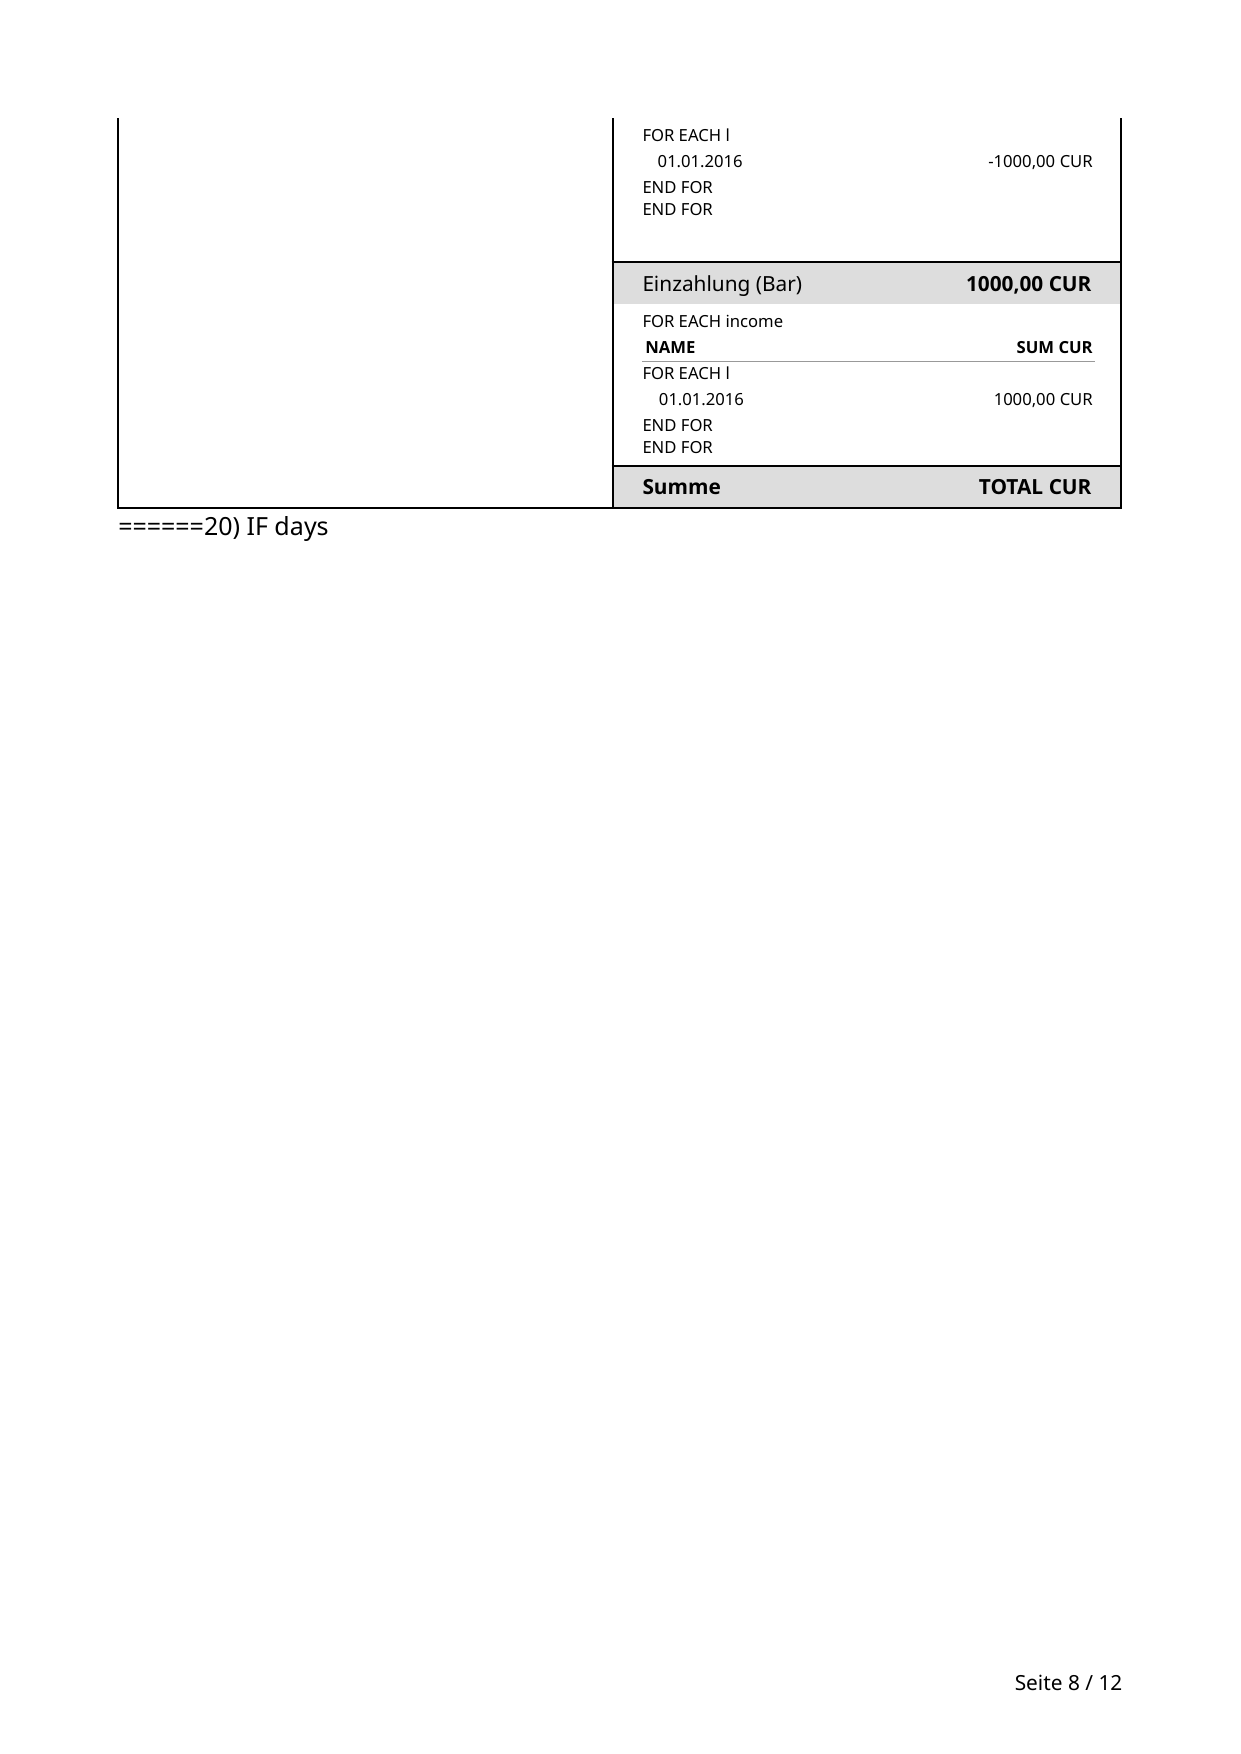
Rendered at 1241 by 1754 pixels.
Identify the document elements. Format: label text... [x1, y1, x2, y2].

table_header 1000,00 CUR [896, 385, 1095, 413]
table_cell Einzahlung (Bar) [614, 263, 903, 304]
table_header 01.01.2016 [655, 147, 896, 175]
table_cell 1000,00 CUR [903, 263, 1120, 304]
table_cell FOR EACH l END FOR END FOR [614, 118, 1120, 227]
table_header [642, 385, 656, 413]
table_cell FOR EACH income FOR EACH l END FOR END FOR [614, 304, 1120, 464]
table_cell TOTAL CUR [903, 467, 1120, 507]
table_cell [119, 465, 612, 507]
table_cell [119, 118, 612, 464]
table_header 01.01.2016 [656, 385, 896, 413]
table_cell Summe [614, 467, 903, 507]
table_header NAME [642, 332, 886, 361]
table_header SUM CUR [886, 332, 1095, 361]
table_cell [614, 227, 1120, 261]
table_header [642, 147, 654, 175]
table_header -1000,00 CUR [896, 147, 1095, 175]
text ======20) IF days [118, 509, 1122, 543]
